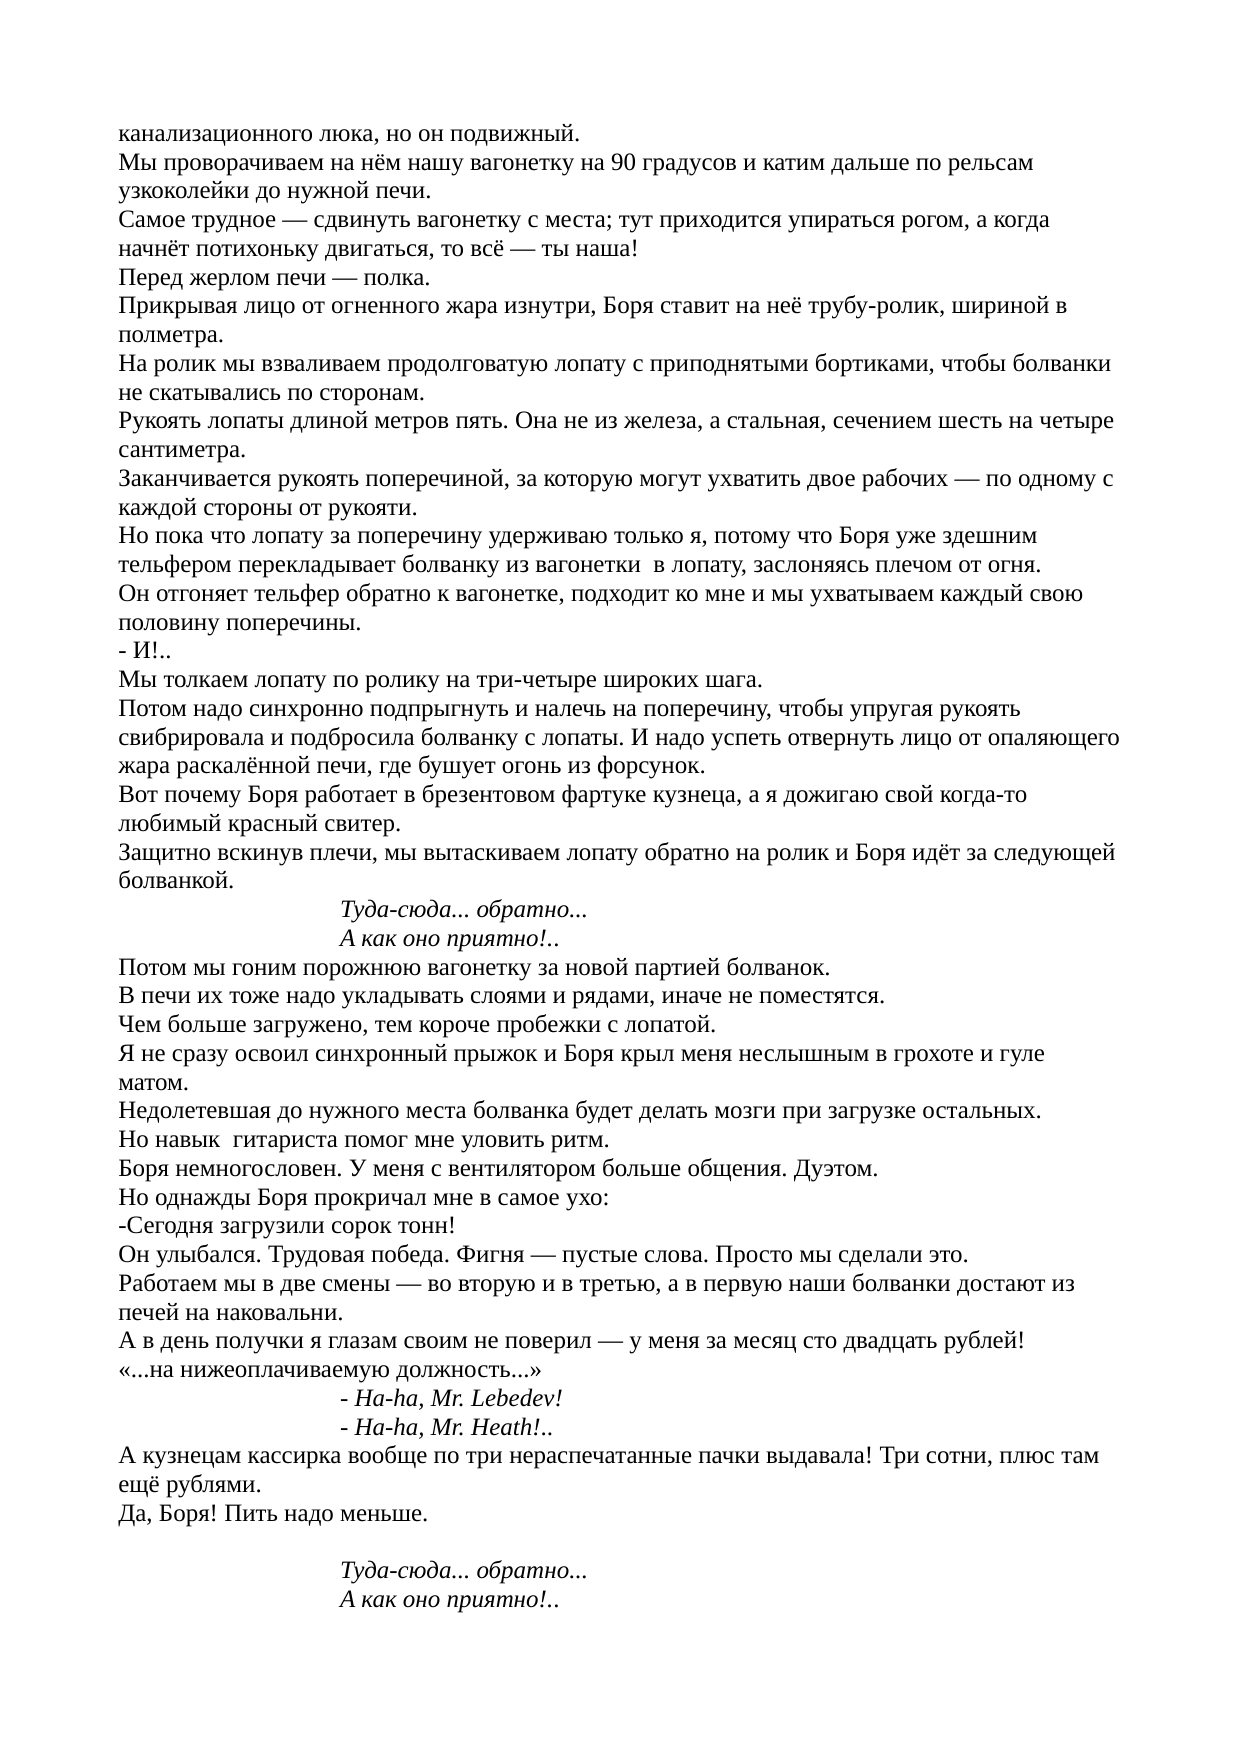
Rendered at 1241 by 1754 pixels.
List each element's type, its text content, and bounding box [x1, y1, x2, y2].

text Но навык гитариста помог мне уловить ритм. [118, 1124, 1122, 1153]
text Туда-сюда... обратно... [118, 894, 1122, 923]
text -Сегодня загрузили сорок тонн! [118, 1211, 1122, 1239]
text Но пока что лопату за поперечину удерживаю только я, потому что Боря уже здешним тельфером перекладывает болванку из вагонетки в лопату, заслоняясь плечом от огня. [118, 521, 1122, 578]
text Он улыбался. Трудовая победа. Фигня — пустые слова. Просто мы сделали это. [118, 1239, 1122, 1268]
text На ролик мы взваливаем продолговатую лопату с приподнятыми бортиками, чтобы болванки не скатывались по сторонам. [118, 348, 1122, 406]
text Я не сразу освоил синхронный прыжок и Боря крыл меня неслышным в грохоте и гуле матом. [118, 1038, 1122, 1096]
text Недолетевшая до нужного места болванка будет делать мозги при загрузке остальных. [118, 1096, 1122, 1124]
text В печи их тоже надо укладывать слоями и рядами, иначе не поместятся. [118, 981, 1122, 1009]
text Вот почему Боря работает в брезентовом фартуке кузнеца, а я дожигаю свой когда-то любимый красный свитер. [118, 779, 1122, 837]
text А как оно приятно!.. [118, 923, 1122, 952]
text Самое трудное — сдвинуть вагонетку с места; тут приходится упираться рогом, а когда начнёт потихоньку двигаться, то всё — ты наша! [118, 204, 1122, 262]
text Чем больше загружено, тем короче пробежки с лопатой. [118, 1009, 1122, 1038]
text Он отгоняет тельфер обратно к вагонетке, подходит ко мне и мы ухватываем каждый свою половину поперечины. [118, 578, 1122, 636]
text канализационного люка, но он подвижный. [118, 118, 1122, 147]
text А как оно приятно!.. [118, 1584, 1122, 1613]
text Заканчивается рукоять поперечиной, за которую могут ухватить двое рабочих — по одному с каждой стороны от рукояти. [118, 463, 1122, 521]
text Туда-сюда... обратно... [118, 1556, 1122, 1584]
text Защитно вскинув плечи, мы вытаскиваем лопату обратно на ролик и Боря идёт за следующей болванкой. [118, 837, 1122, 894]
text «...на нижеоплачиваемую должность...» [118, 1354, 1122, 1383]
text Перед жерлом печи — полка. [118, 262, 1122, 291]
text Мы проворачиваем на нём нашу вагонетку на 90 градусов и катим дальше по рельсам узкоколейки до нужной печи. [118, 147, 1122, 204]
text Работаем мы в две смены — во вторую и в третью, а в первую наши болванки достают из печей на наковальни. [118, 1268, 1122, 1326]
text Да, Боря! Пить надо меньше. [118, 1498, 1122, 1527]
text А кузнецам кассирка вообще по три нераспечатанные пачки выдавала! Три сотни, плюс там ещё рублями. [118, 1441, 1122, 1498]
text Но однажды Боря прокричал мне в самое ухо: [118, 1182, 1122, 1211]
text - И!.. [118, 636, 1122, 664]
text Потом мы гоним порожнюю вагонетку за новой партией болванок. [118, 952, 1122, 981]
text Прикрывая лицо от огненного жара изнутри, Боря ставит на неё трубу-ролик, шириной в полметра. [118, 291, 1122, 348]
text А в день получки я глазам своим не поверил — у меня за месяц сто двадцать рублей! [118, 1326, 1122, 1354]
text - Ha-ha, Mr. Heath!.. [118, 1412, 1122, 1441]
text Потом надо синхронно подпрыгнуть и налечь на поперечину, чтобы упругая рукоять свибрировала и подбросила болванку с лопаты. И надо успеть отвернуть лицо от опаляющего жара раскалённой печи, где бушует огонь из форсунок. [118, 693, 1122, 779]
text Боря немногословен. У меня с вентилятором больше общения. Дуэтом. [118, 1153, 1122, 1182]
text Рукоять лопаты длиной метров пять. Она не из железа, а стальная, сечением шесть на четыре сантиметра. [118, 406, 1122, 463]
text - Ha-ha, Mr. Lebedev! [118, 1383, 1122, 1412]
text Мы толкаем лопату по ролику на три-четыре широких шага. [118, 664, 1122, 693]
